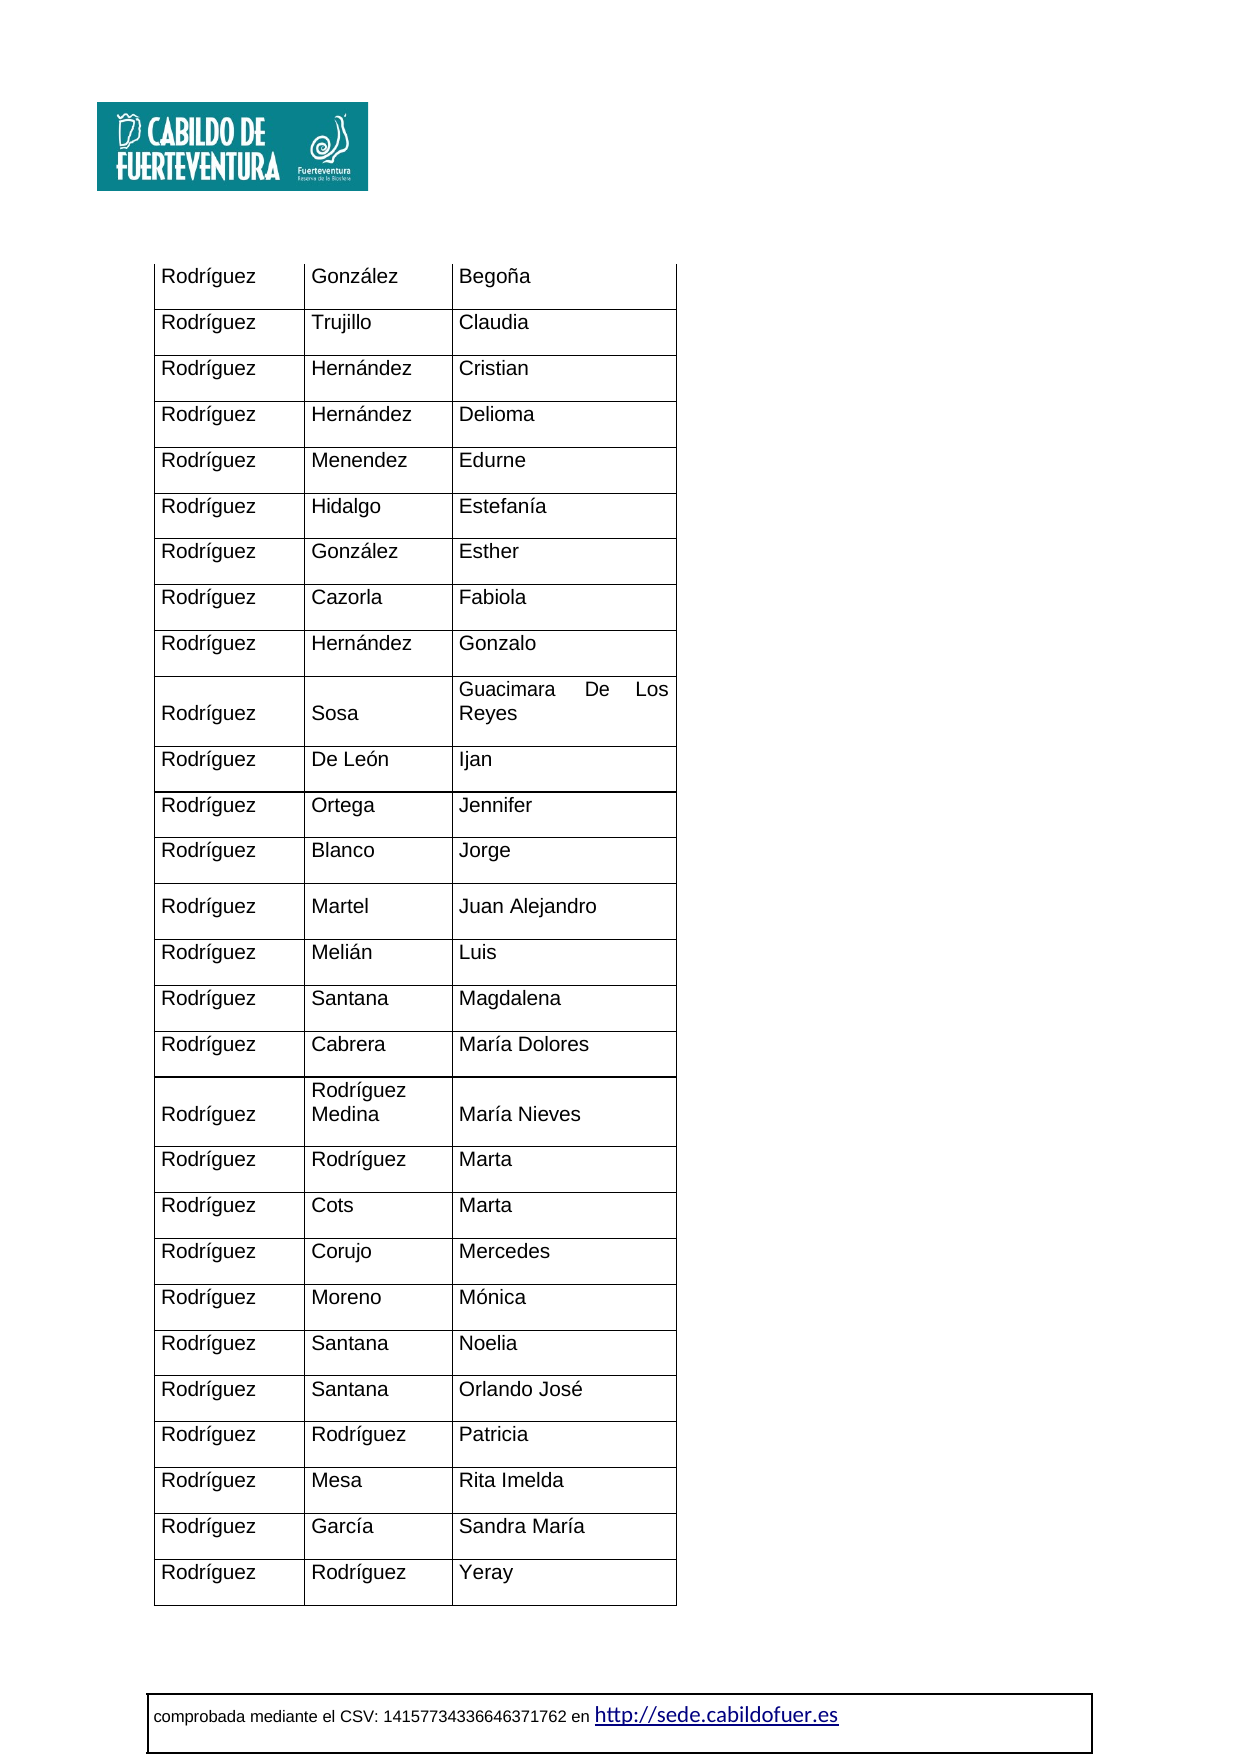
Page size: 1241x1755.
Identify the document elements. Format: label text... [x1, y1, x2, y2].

table_cell Rodríguez [155, 747, 304, 791]
table_cell Rodríguez [155, 585, 304, 630]
table_cell Rodríguez [155, 448, 304, 492]
table_cell Rodríguez [155, 402, 304, 447]
table_cell Rodríguez [155, 1193, 304, 1238]
table_cell Fabiola [453, 585, 676, 630]
table_cell María Dolores [453, 1032, 676, 1076]
table_cell Cazorla [305, 585, 452, 630]
table_cell Mercedes [453, 1239, 676, 1284]
table_cell Yeray [453, 1560, 676, 1604]
table_cell Rodríguez [305, 1147, 452, 1192]
table_cell Cabrera [305, 1032, 452, 1076]
table_cell Magdalena [453, 986, 676, 1031]
table_cell Blanco [305, 838, 452, 883]
table_header Rodríguez [155, 264, 304, 309]
table_cell Rodríguez [155, 1331, 304, 1375]
table_cell María Nieves [453, 1078, 676, 1146]
table_cell Martel [305, 884, 452, 939]
table_cell Rodríguez Medina [305, 1078, 452, 1146]
table_cell De León [305, 747, 452, 791]
table_cell Rodríguez [155, 1468, 304, 1513]
table_cell González [305, 539, 452, 584]
table_cell Rodríguez [155, 1147, 304, 1192]
table_header Begoña [453, 264, 676, 309]
table_cell Rodríguez [155, 940, 304, 985]
table_cell Luis [453, 940, 676, 985]
table_cell Rodríguez [155, 793, 304, 837]
table_cell Ijan [453, 747, 676, 791]
table_cell Ortega [305, 793, 452, 837]
table_cell Rodríguez [155, 884, 304, 939]
table_cell Corujo [305, 1239, 452, 1284]
table_cell Orlando José [453, 1376, 676, 1421]
table_cell Rodríguez [305, 1560, 452, 1604]
table_cell Rodríguez [155, 494, 304, 538]
table_cell Delioma [453, 402, 676, 447]
table_cell Juan Alejandro [453, 884, 676, 939]
table_cell Trujillo [305, 310, 452, 355]
table_cell Rodríguez [155, 1376, 304, 1421]
table_cell Rodríguez [155, 1239, 304, 1284]
table_cell Sosa [305, 677, 452, 746]
table_cell Hernández [305, 356, 452, 401]
table_cell Rodríguez [155, 310, 304, 355]
table_cell Rodríguez [155, 677, 304, 746]
table_cell Edurne [453, 448, 676, 492]
table_cell Gonzalo [453, 631, 676, 676]
table_cell Rodríguez [155, 356, 304, 401]
table_cell Santana [305, 986, 452, 1031]
table_cell Moreno [305, 1285, 452, 1329]
table_cell Santana [305, 1376, 452, 1421]
table_cell Rodríguez [155, 631, 304, 676]
table_cell Sandra María [453, 1514, 676, 1559]
table_cell Mónica [453, 1285, 676, 1329]
table_cell Menendez [305, 448, 452, 492]
table_cell García [305, 1514, 452, 1559]
table_cell Noelia [453, 1331, 676, 1375]
table_cell Guacimara De Los Reyes [453, 677, 676, 746]
table_cell Cristian [453, 356, 676, 401]
table_cell Marta [453, 1147, 676, 1192]
table_cell Marta [453, 1193, 676, 1238]
table_cell Rodríguez [155, 986, 304, 1031]
table_cell Cots [305, 1193, 452, 1238]
table_cell Rodríguez [155, 838, 304, 883]
table_cell Estefanía [453, 494, 676, 538]
table_cell Rodríguez [155, 539, 304, 584]
table_cell Claudia [453, 310, 676, 355]
table_cell Jorge [453, 838, 676, 883]
table_cell Mesa [305, 1468, 452, 1513]
table_cell Jennifer [453, 793, 676, 837]
table_cell Rodríguez [155, 1422, 304, 1467]
table_cell Hernández [305, 631, 452, 676]
table_cell Hernández [305, 402, 452, 447]
table_cell Rita Imelda [453, 1468, 676, 1513]
table_cell Rodríguez [155, 1032, 304, 1076]
table_cell Rodríguez [305, 1422, 452, 1467]
table_cell Rodríguez [155, 1560, 304, 1604]
table_cell Rodríguez [155, 1285, 304, 1329]
table_header González [305, 264, 452, 309]
table_cell Patricia [453, 1422, 676, 1467]
table_cell Santana [305, 1331, 452, 1375]
table_cell Hidalgo [305, 494, 452, 538]
table_cell Melián [305, 940, 452, 985]
table_cell Rodríguez [155, 1514, 304, 1559]
table_cell Rodríguez [155, 1078, 304, 1146]
table_cell Esther [453, 539, 676, 584]
